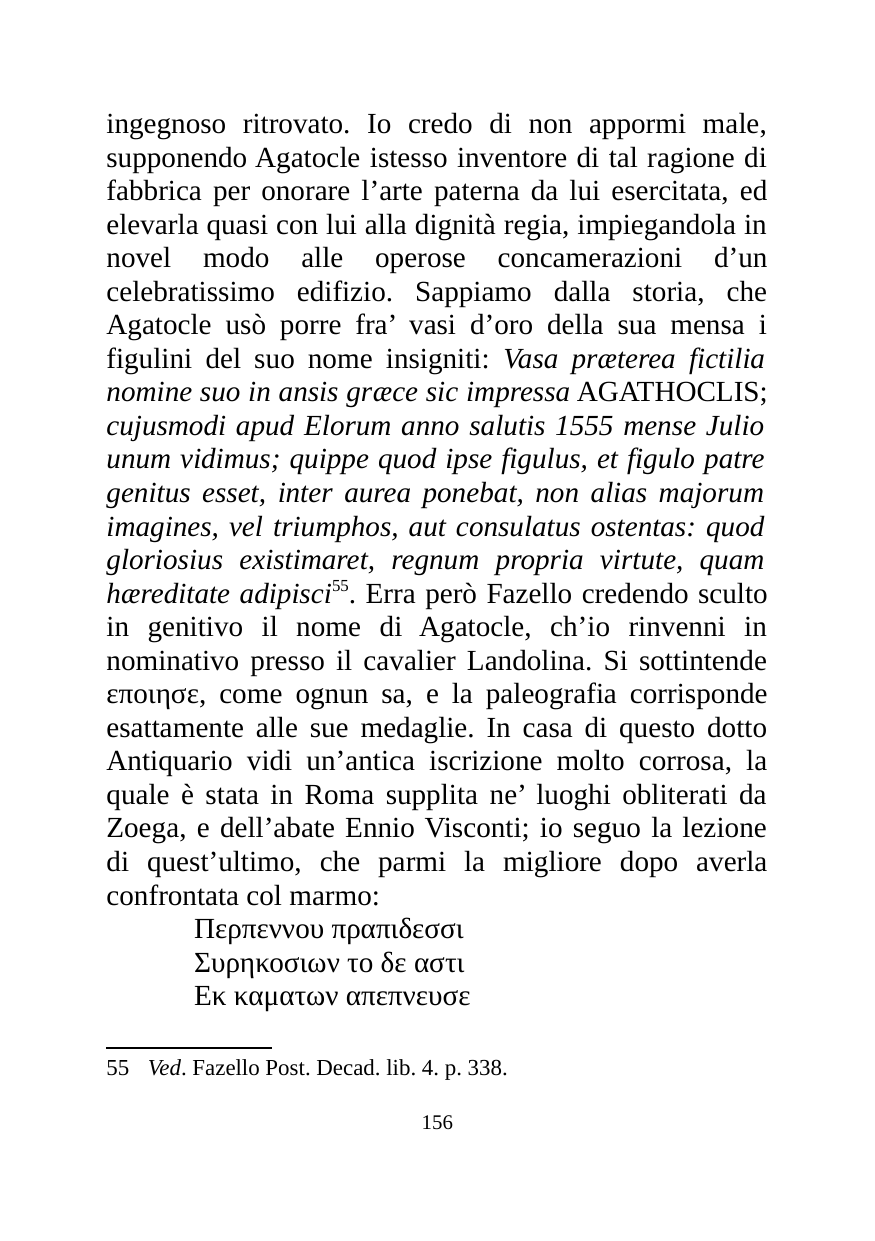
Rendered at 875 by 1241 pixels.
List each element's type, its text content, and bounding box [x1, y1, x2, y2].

text Περπεννου πραπιδεσσι [106, 911, 768, 945]
text Ved. Fazello Post. Decad. lib. 4. p. 338. [106, 1054, 768, 1080]
text ingegnoso ritrovato. Io credo di non appormi male, supponendo Agatocle istesso inventore di tal ragione di fabbrica per onorare l’arte paterna da lui esercitata, ed elevarla quasi con lui alla dignità regia, impiegandola in novel modo alle operose concamerazioni d’un celebratissimo edifizio. Sappiamo dalla storia, che Agatocle usò porre fra’ vasi d’oro della sua mensa i figulini del suo nome insigniti: Vasa præterea fictilia nomine suo in ansis græce sic impressa AGATHOCLIS; cujusmodi apud Elorum anno salutis 1555 mense Julio unum vidimus; quippe quod ipse figulus, et figulo patre genitus esset, inter aurea ponebat, non alias majorum imagines, vel triumphos, aut consulatus ostentas: quod gloriosius existimaret, regnum propria virtute, quam hæreditate adipisci. Erra però Fazello credendo sculto in genitivo il nome di Agatocle, ch’io rinvenni in nominativo presso il cavalier Landolina. Si sottintende εποιησε, come ognun sa, e la paleografia corrisponde esattamente alle sue medaglie. In casa di questo dotto Antiquario vidi un’antica iscrizione molto corrosa, la quale è stata in Roma supplita ne’ luoghi obliterati da Zoega, e dell’abate Ennio Visconti; io seguo la lezione di quest’ultimo, che parmi la migliore dopo averla confrontata col marmo: [106, 106, 768, 911]
text Συρηκοσιων το δε αστι [106, 945, 768, 978]
text Εκ καματων απεπνευσε [106, 978, 768, 1012]
